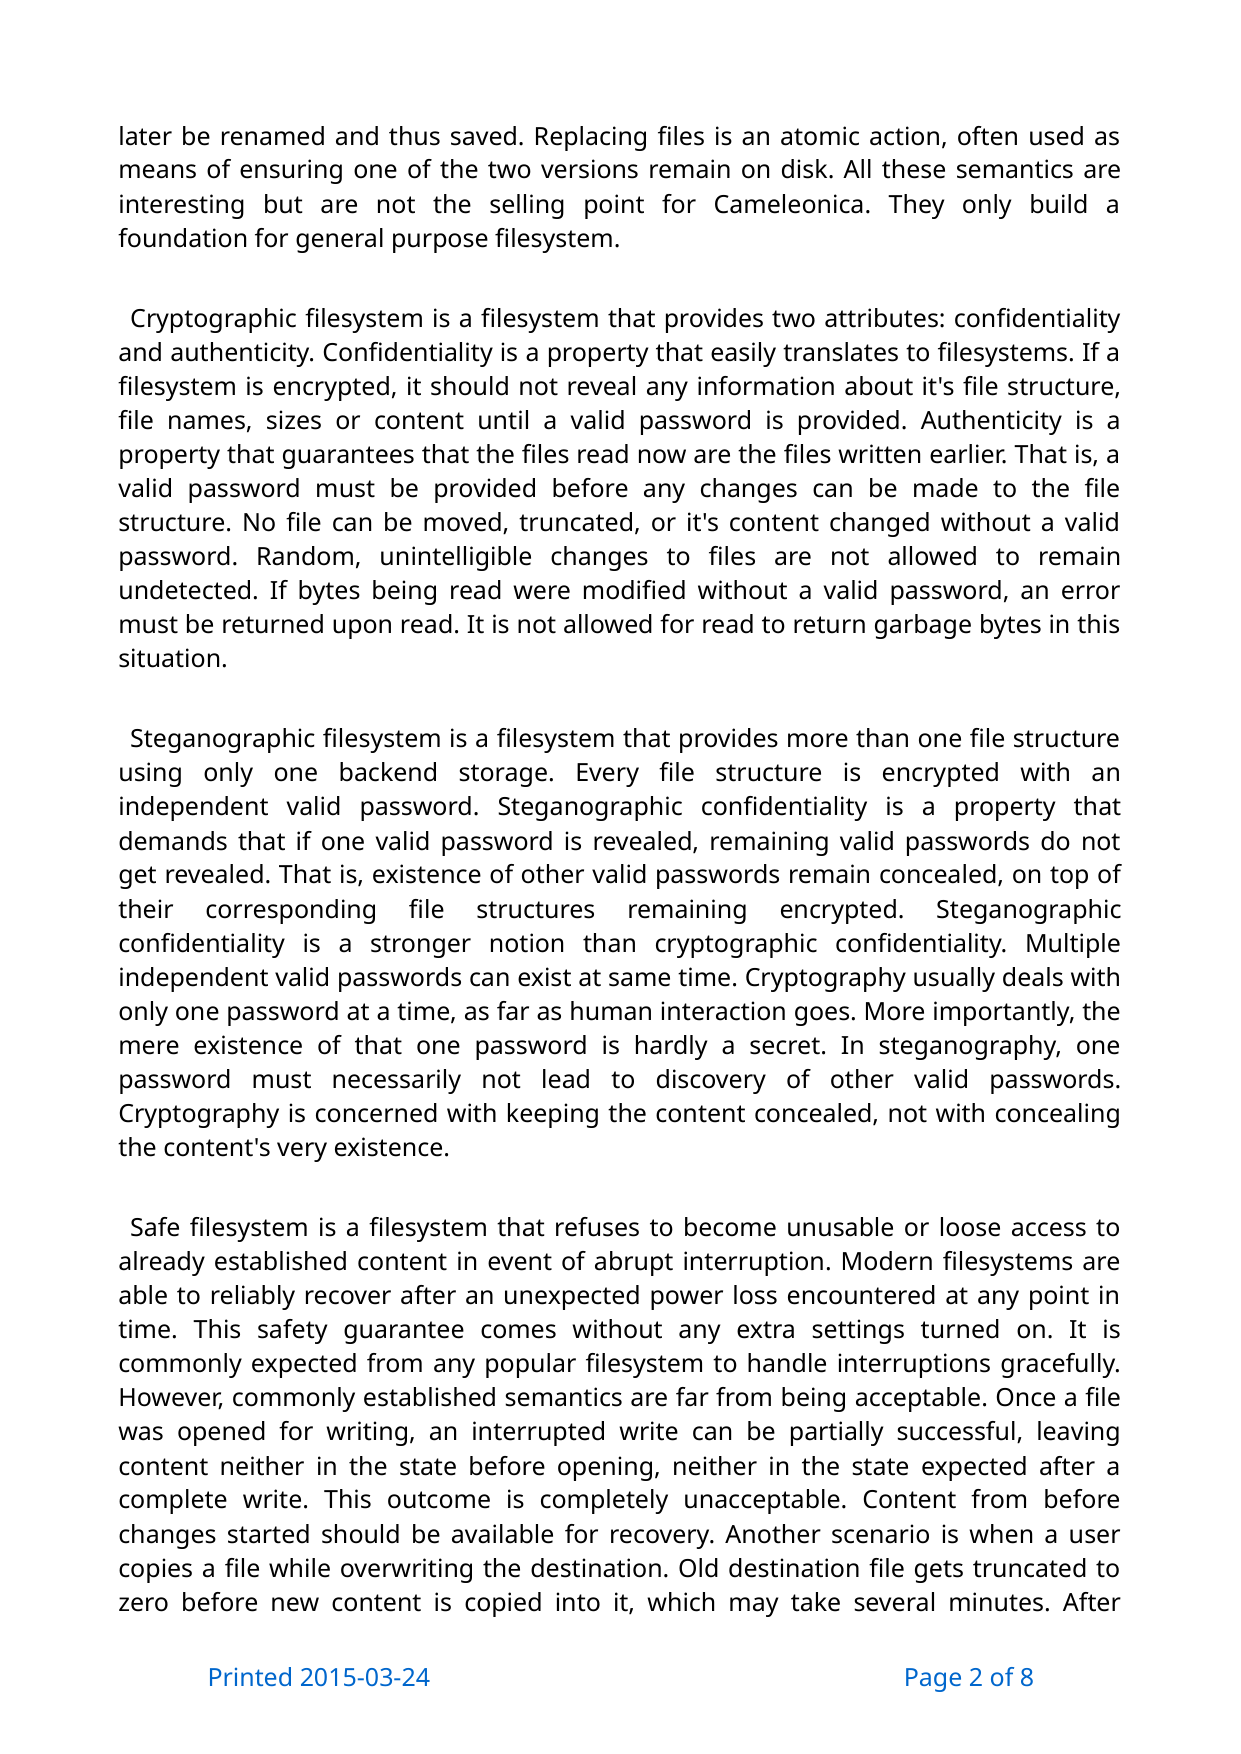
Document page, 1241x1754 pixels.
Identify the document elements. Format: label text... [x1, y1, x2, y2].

text Safe filesystem is a filesystem that refuses to become unusable or loose access to already established content in event of abrupt interruption. Modern filesystems are able to reliably recover after an unexpected power loss encountered at any point in time. This safety guarantee comes without any extra settings turned on. It is commonly expected from any popular filesystem to handle interruptions gracefully. However, commonly established semantics are far from being acceptable. Once a file was opened for writing, an interrupted write can be partially successful, leaving content neither in the state before opening, neither in the state expected after a complete write. This outcome is completely unacceptable. Content from before changes started should be available for recovery. Another scenario is when a user copies a file while overwriting the destination. Old destination file gets truncated to zero before new content is copied into it, which may take several minutes. After [118, 1210, 1122, 1618]
text Steganographic filesystem is a filesystem that provides more than one file structure using only one backend storage. Every file structure is encrypted with an independent valid password. Steganographic confidentiality is a property that demands that if one valid password is revealed, remaining valid passwords do not get revealed. That is, existence of other valid passwords remain concealed, on top of their corresponding file structures remaining encrypted. Steganographic confidentiality is a stronger notion than cryptographic confidentiality. Multiple independent valid passwords can exist at same time. Cryptography usually deals with only one password at a time, as far as human interaction goes. More importantly, the mere existence of that one password is hardly a secret. In steganography, one password must necessarily not lead to discovery of other valid passwords. Cryptography is concerned with keeping the content concealed, not with concealing the content's very existence. [118, 721, 1122, 1164]
text later be renamed and thus saved. Replacing files is an atomic action, often used as means of ensuring one of the two versions remain on disk. All these semantics are interesting but are not the selling point for Cameleonica. They only build a foundation for general purpose filesystem. [118, 118, 1122, 254]
text Cryptographic filesystem is a filesystem that provides two attributes: confidentiality and authenticity. Confidentiality is a property that easily translates to filesystems. If a filesystem is encrypted, it should not reveal any information about it's file structure, file names, sizes or content until a valid password is provided. Authenticity is a property that guarantees that the files read now are the files written earlier. That is, a valid password must be provided before any changes can be made to the file structure. No file can be moved, truncated, or it's content changed without a valid password. Random, unintelligible changes to files are not allowed to remain undetected. If bytes being read were modified without a valid password, an error must be returned upon read. It is not allowed for read to return garbage bytes in this situation. [118, 300, 1122, 675]
